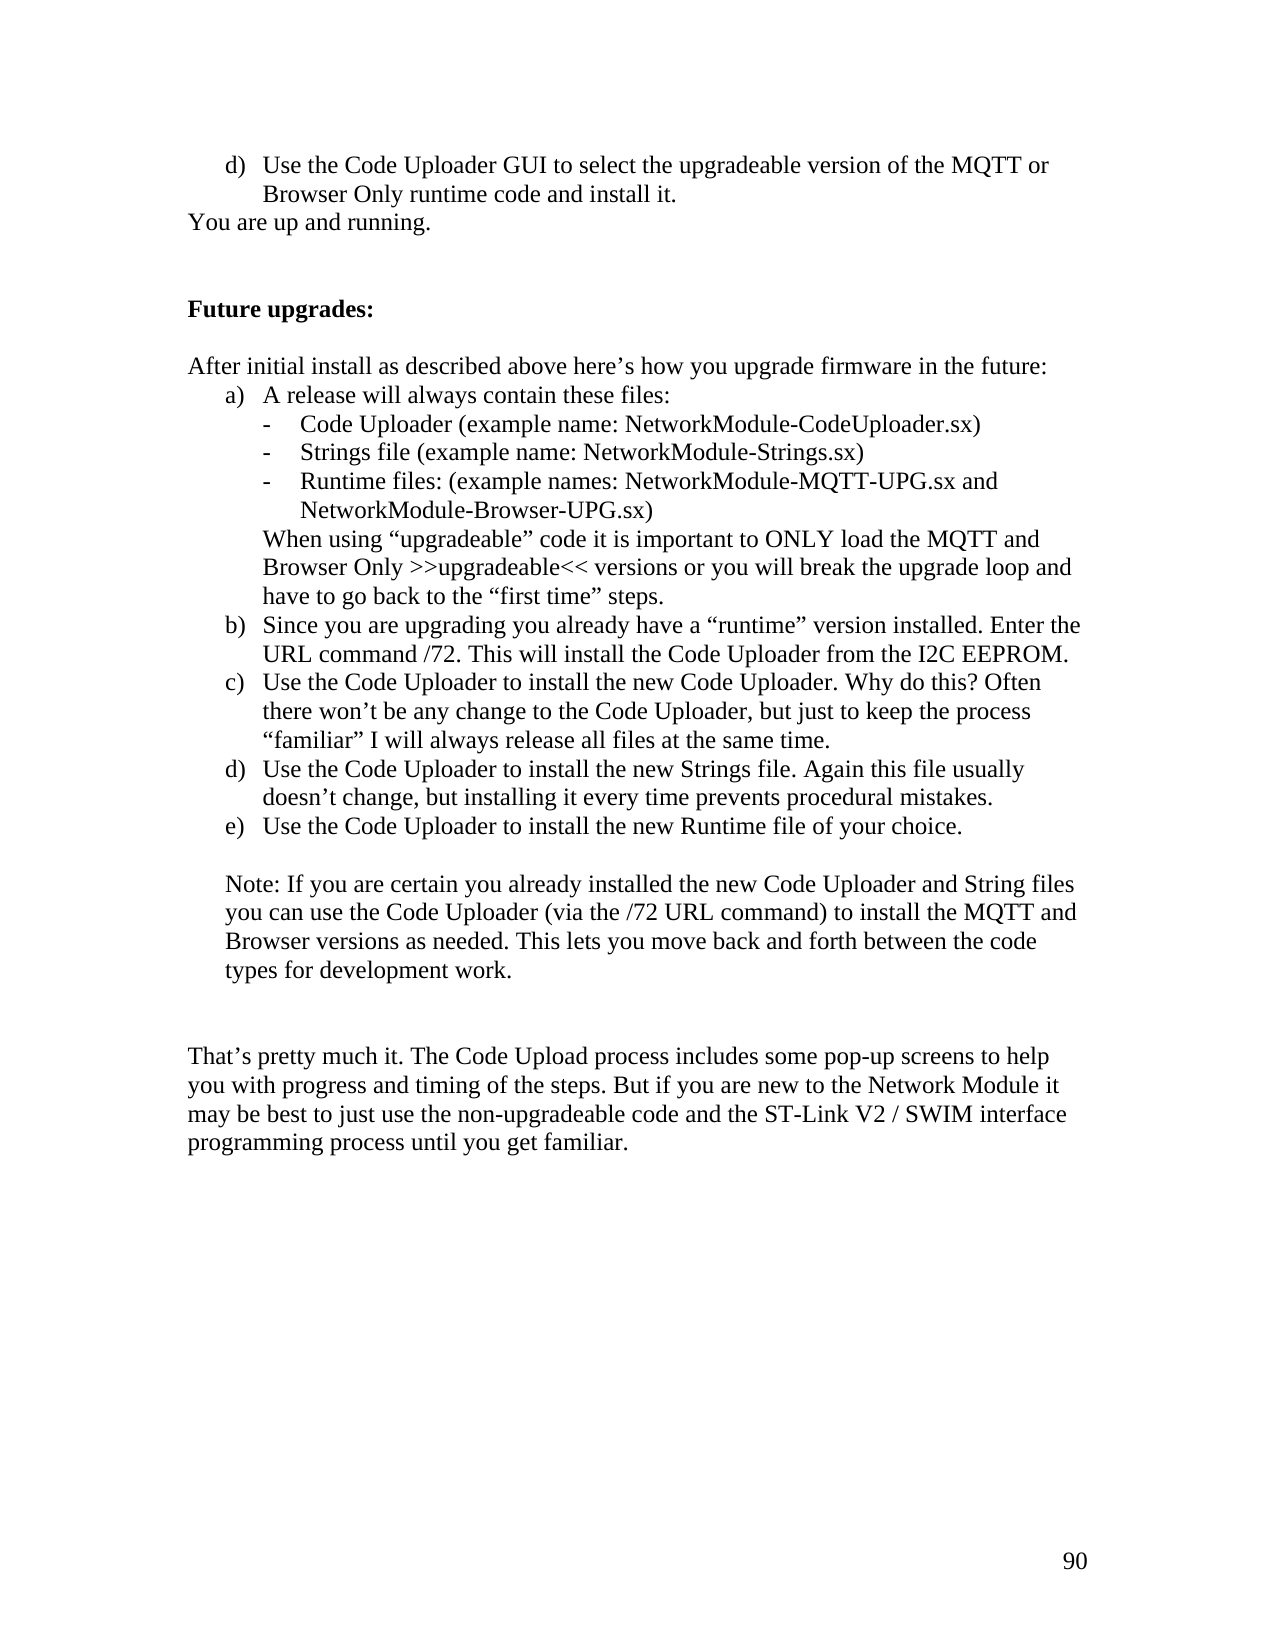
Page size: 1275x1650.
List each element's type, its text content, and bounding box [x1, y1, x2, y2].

list Runtime files: (example names: NetworkModule-MQTT-UPG.sx and NetworkModule-Browser-UPG.sx) [262, 466, 1087, 524]
list A release will always contain these files: [225, 380, 1087, 409]
list Use the Code Uploader GUI to select the upgradeable version of the MQTT or Browser Only runtime code and install it. [225, 150, 1087, 207]
list Code Uploader (example name: NetworkModule-CodeUploader.sx) [262, 409, 1087, 437]
text You are up and running. [187, 207, 1087, 236]
list Use the Code Uploader to install the new Runtime file of your choice. [225, 811, 1087, 840]
text Note: If you are certain you already installed the new Code Uploader and String files you can use the Code Uploader (via the /72 URL command) to install the MQTT and Browser versions as needed. This lets you move back and forth between the code types for development work. [225, 869, 1087, 984]
text After initial install as described above here’s how you upgrade firmware in the future: [187, 351, 1087, 380]
text Future upgrades: [187, 294, 1087, 322]
list Strings file (example name: NetworkModule-Strings.sx) [262, 437, 1087, 466]
list Use the Code Uploader to install the new Strings file. Again this file usually doesn’t change, but installing it every time prevents procedural mistakes. [225, 754, 1087, 811]
list Since you are upgrading you already have a “runtime” version installed. Enter the URL command /72. This will install the Code Uploader from the I2C EEPROM. [225, 610, 1087, 667]
list Use the Code Uploader to install the new Code Uploader. Why do this? Often there won’t be any change to the Code Uploader, but just to keep the process “familiar” I will always release all files at the same time. [225, 667, 1087, 754]
text When using “upgradeable” code it is important to ONLY load the MQTT and Browser Only >>upgradeable<< versions or you will break the upgrade loop and have to go back to the “first time” steps. [262, 524, 1087, 610]
text That’s pretty much it. The Code Upload process includes some pop-up screens to help you with progress and timing of the steps. But if you are new to the Network Module it may be best to just use the non-upgradeable code and the ST-Link V2 / SWIM interface programming process until you get familiar. [187, 1041, 1087, 1156]
